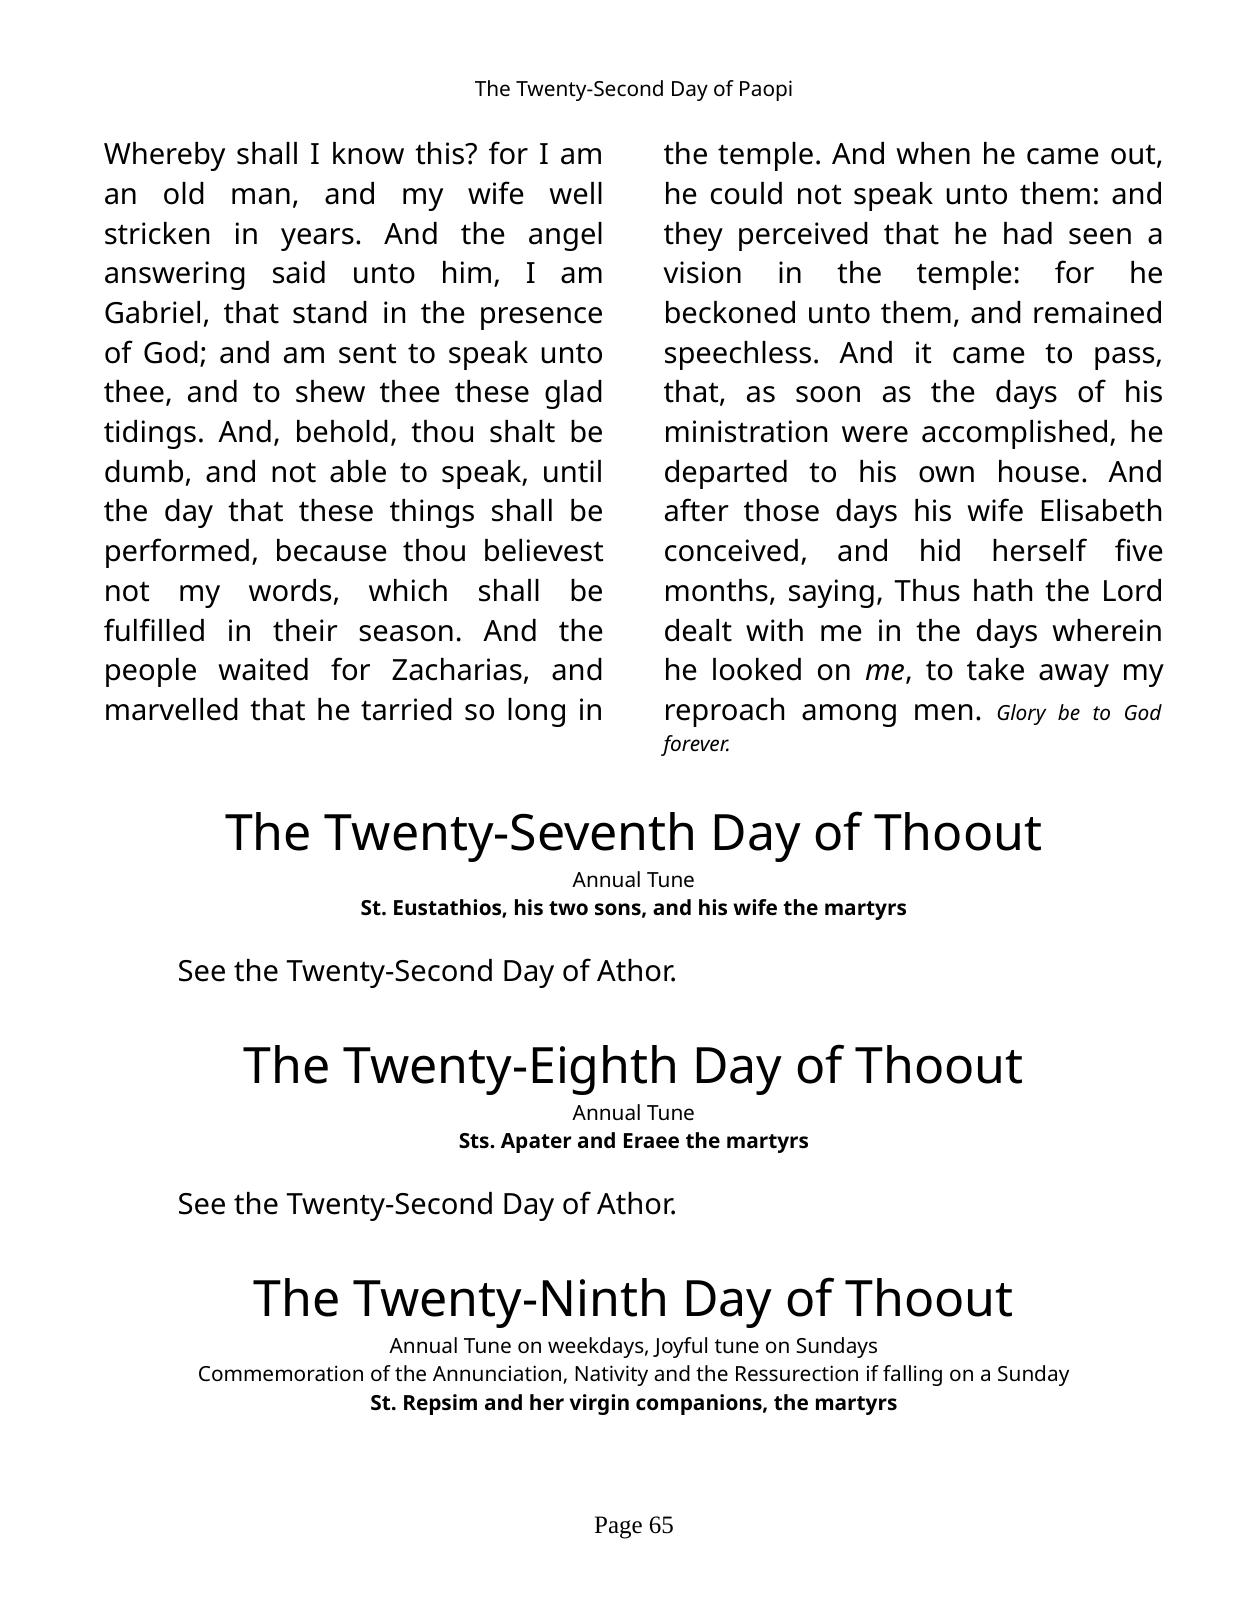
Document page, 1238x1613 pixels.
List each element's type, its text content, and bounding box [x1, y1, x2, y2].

text the temple. And when he came out, he could not speak unto them: and they perceived that he had seen a vision in the temple: for he beckoned unto them, and remained speechless. And it came to pass, that, as soon as the days of his ministration were accomplished, he departed to his own house. And after those days his wife Elisabeth conceived, and hid herself five months, saying, Thus hath the Lord dealt with me in the days wherein he looked on me, to take away my reproach among men. Glory be to God forever. [663, 133, 1164, 757]
text Annual Tune on weekdays, Joyful tune on Sundays [103, 1331, 1164, 1359]
text Sts. Apater and Eraee the martyrs [103, 1126, 1164, 1155]
text The Twenty-Seventh Day of Thoout [103, 797, 1164, 865]
text Commemoration of the Annunciation, Nativity and the Ressurection if falling on a Sunday [103, 1359, 1164, 1388]
text St. Eustathios, his two sons, and his wife the martyrs [103, 893, 1164, 922]
text The Twenty-Second Day of Paopi [102, 74, 1165, 102]
text See the Twenty-Second Day of Athor. [103, 1183, 1164, 1223]
text Annual Tune [103, 1098, 1164, 1126]
text St. Repsim and her virgin companions, the martyrs [103, 1388, 1164, 1416]
text Whereby shall I know this? for I am an old man, and my wife well stricken in years. And the angel answering said unto him, I am Gabriel, that stand in the presence of God; and am sent to speak unto thee, and to shew thee these glad tidings. And, behold, thou shalt be dumb, and not able to speak, until the day that these things shall be performed, because thou believest not my words, which shall be fulfilled in their season. And the people waited for Zacharias, and marvelled that he tarried so long in [103, 133, 604, 729]
text The Twenty-Eighth Day of Thoout [103, 1030, 1164, 1098]
text Annual Tune [103, 865, 1164, 893]
text See the Twenty-Second Day of Athor. [103, 950, 1164, 990]
text The Twenty-Ninth Day of Thoout [103, 1263, 1164, 1331]
